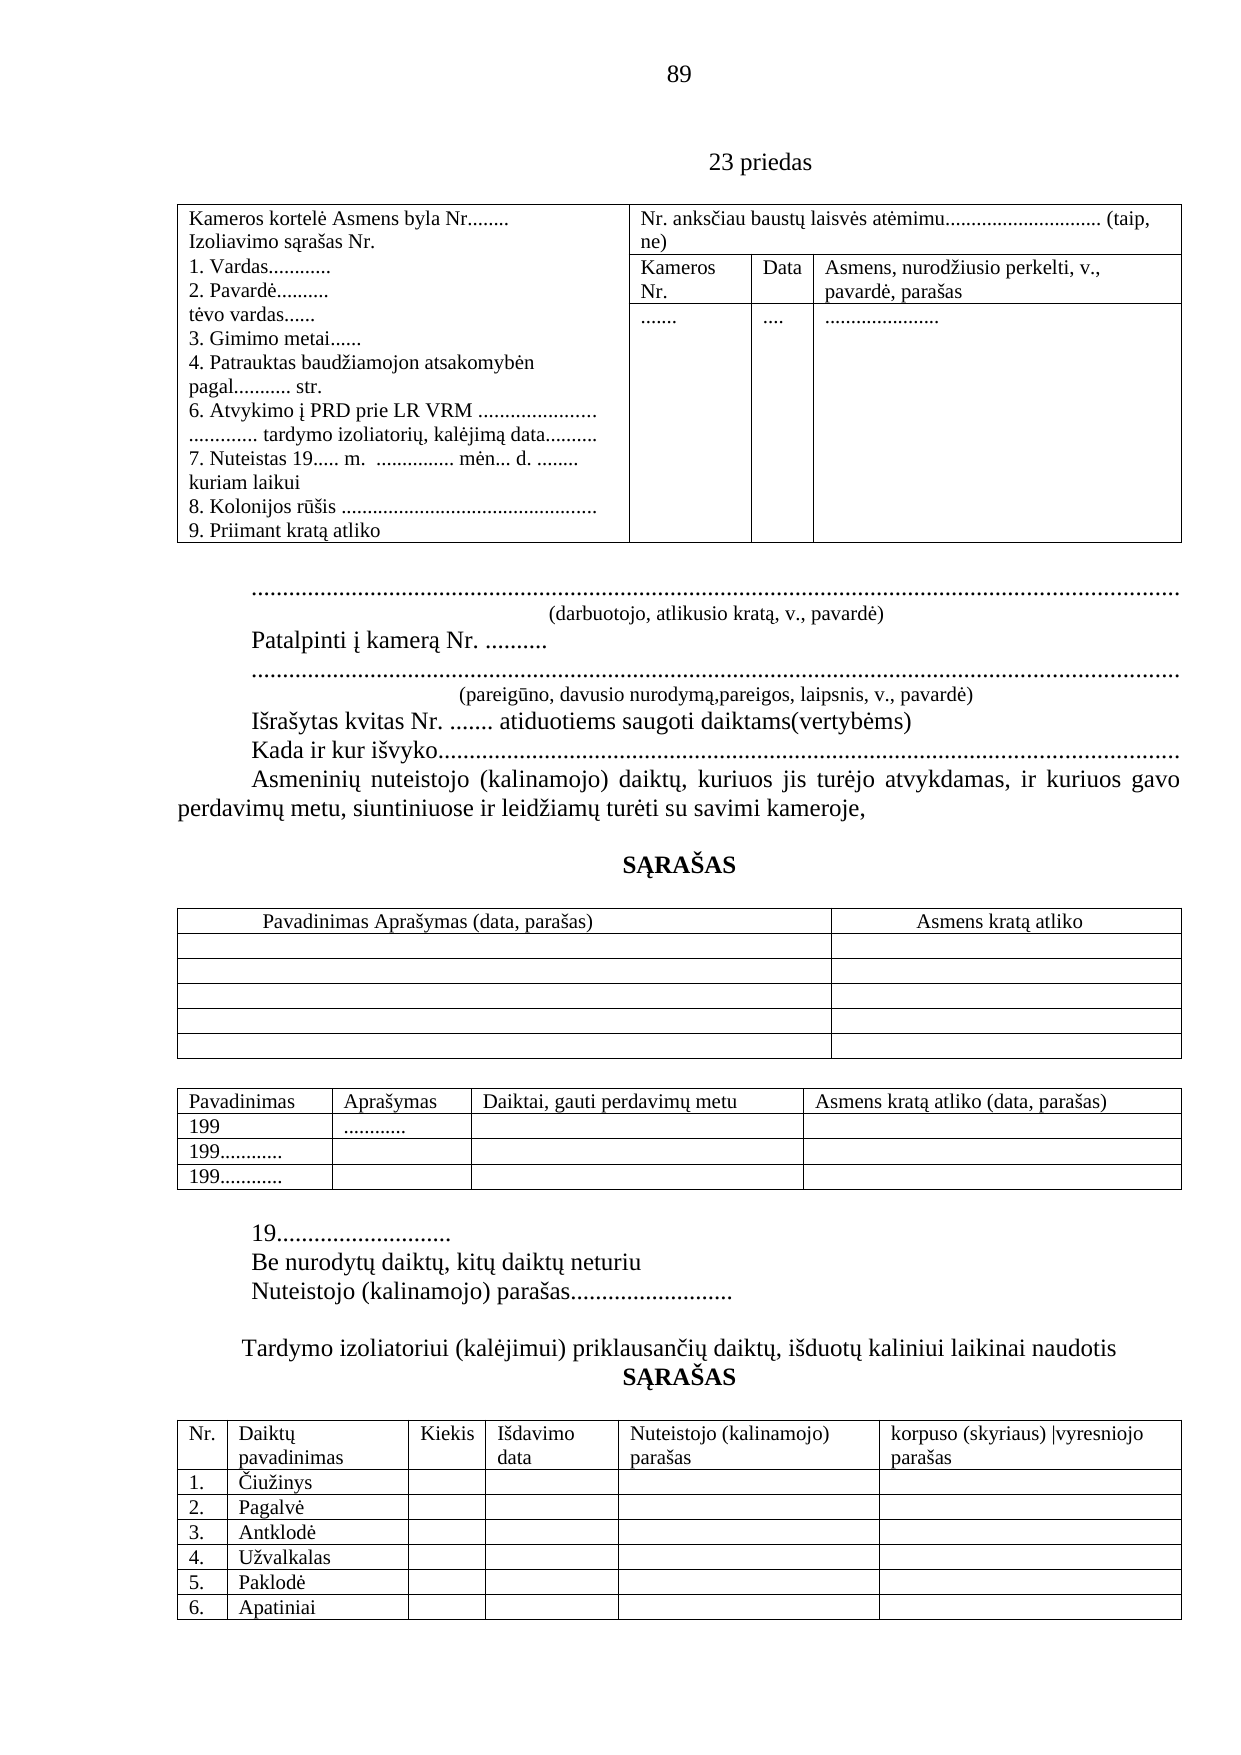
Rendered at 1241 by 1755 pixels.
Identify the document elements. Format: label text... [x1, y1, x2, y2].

text 19............................ [177, 1218, 1181, 1247]
text Tardymo izoliatoriui (kalėjimui) priklausančių daiktų, išduotų kaliniui laikinai naudotis [177, 1333, 1181, 1362]
table_cell [178, 984, 831, 1008]
table_cell [619, 1570, 879, 1594]
table_cell [333, 1165, 471, 1188]
table_cell [619, 1520, 879, 1544]
table_cell [880, 1595, 1181, 1619]
table_cell [880, 1520, 1181, 1544]
table_cell Kameros Nr. [630, 255, 751, 303]
table_cell 1. [178, 1470, 227, 1494]
table_cell .... [752, 304, 813, 542]
table_cell [472, 1114, 803, 1138]
table_cell [178, 1009, 831, 1033]
table_cell [832, 959, 1181, 983]
table_header Daiktai, gauti perdavimų metu [472, 1089, 803, 1113]
text SĄRAŠAS [177, 850, 1181, 879]
table_header Kiekis [409, 1421, 485, 1469]
table_cell [486, 1595, 618, 1619]
table_cell [409, 1495, 485, 1519]
text SĄRAŠAS [177, 1362, 1181, 1391]
table_cell [409, 1595, 485, 1619]
table_cell [832, 984, 1181, 1008]
table_cell [486, 1545, 618, 1569]
table_cell 199 [178, 1114, 332, 1138]
table_cell [880, 1570, 1181, 1594]
table_cell Paklodė [228, 1570, 408, 1594]
table_cell [486, 1470, 618, 1494]
text Be nurodytų daiktų, kitų daiktų neturiu [177, 1247, 1181, 1276]
table_cell [880, 1545, 1181, 1569]
table_cell ............ [333, 1114, 471, 1138]
table_cell [178, 934, 831, 958]
table_cell [486, 1495, 618, 1519]
table_cell [178, 1034, 831, 1058]
table_cell [178, 959, 831, 983]
table_cell Antklodė [228, 1520, 408, 1544]
text (pareigūno, davusio nurodymą,pareigos, laipsnis, v., pavardė) [177, 682, 1181, 706]
table_cell [409, 1520, 485, 1544]
table_header Nr. [178, 1421, 227, 1469]
table_cell 5. [178, 1570, 227, 1594]
table_cell [409, 1570, 485, 1594]
table_cell 2. [178, 1495, 227, 1519]
table_cell ...................... [814, 304, 1181, 542]
text 23 priedas [177, 147, 1181, 176]
table_cell [832, 1034, 1181, 1058]
text Patalpinti į kamerą Nr. .......... [177, 625, 1181, 654]
table_cell 3. [178, 1520, 227, 1544]
table_header Aprašymas [333, 1089, 471, 1113]
text Asmeninių nuteistojo (kalinamojo) daiktų, kuriuos jis turėjo atvykdamas, ir kuriuos gavo perdavimų metu, siuntiniuose ir leidžiamų turėti su savimi kameroje, [177, 764, 1181, 821]
table_header korpuso (skyriaus) |vyresniojo parašas [880, 1421, 1181, 1469]
table_header Pavadinimas Aprašymas (data, parašas) [178, 909, 831, 933]
text (darbuotojo, atlikusio kratą, v., pavardė) [177, 601, 1181, 625]
table_cell [486, 1520, 618, 1544]
table_cell Apatiniai [228, 1595, 408, 1619]
table_header Asmens kratą atliko (data, parašas) [804, 1089, 1181, 1113]
text Kada ir kur išvyko [177, 735, 1181, 764]
table_cell [880, 1495, 1181, 1519]
table_cell [619, 1595, 879, 1619]
text Išrašytas kvitas Nr. ....... atiduotiems saugoti daiktams(vertybėms) [177, 706, 1181, 735]
table_cell 199............ [178, 1139, 332, 1163]
table_header Nr. anksčiau baustų laisvės atėmimu.............................. (taip, ne) [630, 205, 1181, 253]
table_header Daiktų pavadinimas [228, 1421, 408, 1469]
table_header Pavadinimas [178, 1089, 332, 1113]
table_cell [472, 1139, 803, 1163]
table_cell [409, 1545, 485, 1569]
table_cell [619, 1470, 879, 1494]
table_cell [333, 1139, 471, 1163]
table_cell [619, 1545, 879, 1569]
table_cell Čiužinys [228, 1470, 408, 1494]
table_cell ....... [630, 304, 751, 542]
table_cell [832, 1009, 1181, 1033]
table_cell Asmens, nurodžiusio perkelti, v., pavardė, parašas [814, 255, 1181, 303]
table_header Asmens kratą atliko [832, 909, 1181, 933]
table_header Nuteistojo (kalinamojo) parašas [619, 1421, 879, 1469]
text Nuteistojo (kalinamojo) parašas.......................... [177, 1276, 1181, 1304]
table_cell [486, 1570, 618, 1594]
table_cell 6. [178, 1595, 227, 1619]
table_cell 4. [178, 1545, 227, 1569]
table_cell [804, 1139, 1181, 1163]
table_cell [832, 934, 1181, 958]
table_cell [619, 1495, 879, 1519]
table_cell [804, 1114, 1181, 1138]
table_cell [804, 1165, 1181, 1188]
table_cell [409, 1470, 485, 1494]
table_cell Data [752, 255, 813, 303]
table_cell Užvalkalas [228, 1545, 408, 1569]
table_cell Pagalvė [228, 1495, 408, 1519]
table_cell [880, 1470, 1181, 1494]
table_header Išdavimo data [486, 1421, 618, 1469]
table_cell [472, 1165, 803, 1188]
table_cell 199............ [178, 1165, 332, 1188]
table_header Kameros kortelė Asmens byla Nr........ Izoliavimo sąrašas Nr. 1. Vardas............ 2. Pavardė.......... tėvo vardas...... 3. Gimimo metai...... 4. Patrauktas baudžiamojon atsakomybėn pagal........... str. 6. Atvykimo į PRD prie LR VRM tardymo izoliatorių, kalėjimą data.......... 7. Nuteistas 19..... m. ............... mėn... d. ........ kuriam laikui 8. Kolonijos rūšis 9. Priimant kratą atliko [178, 205, 629, 542]
